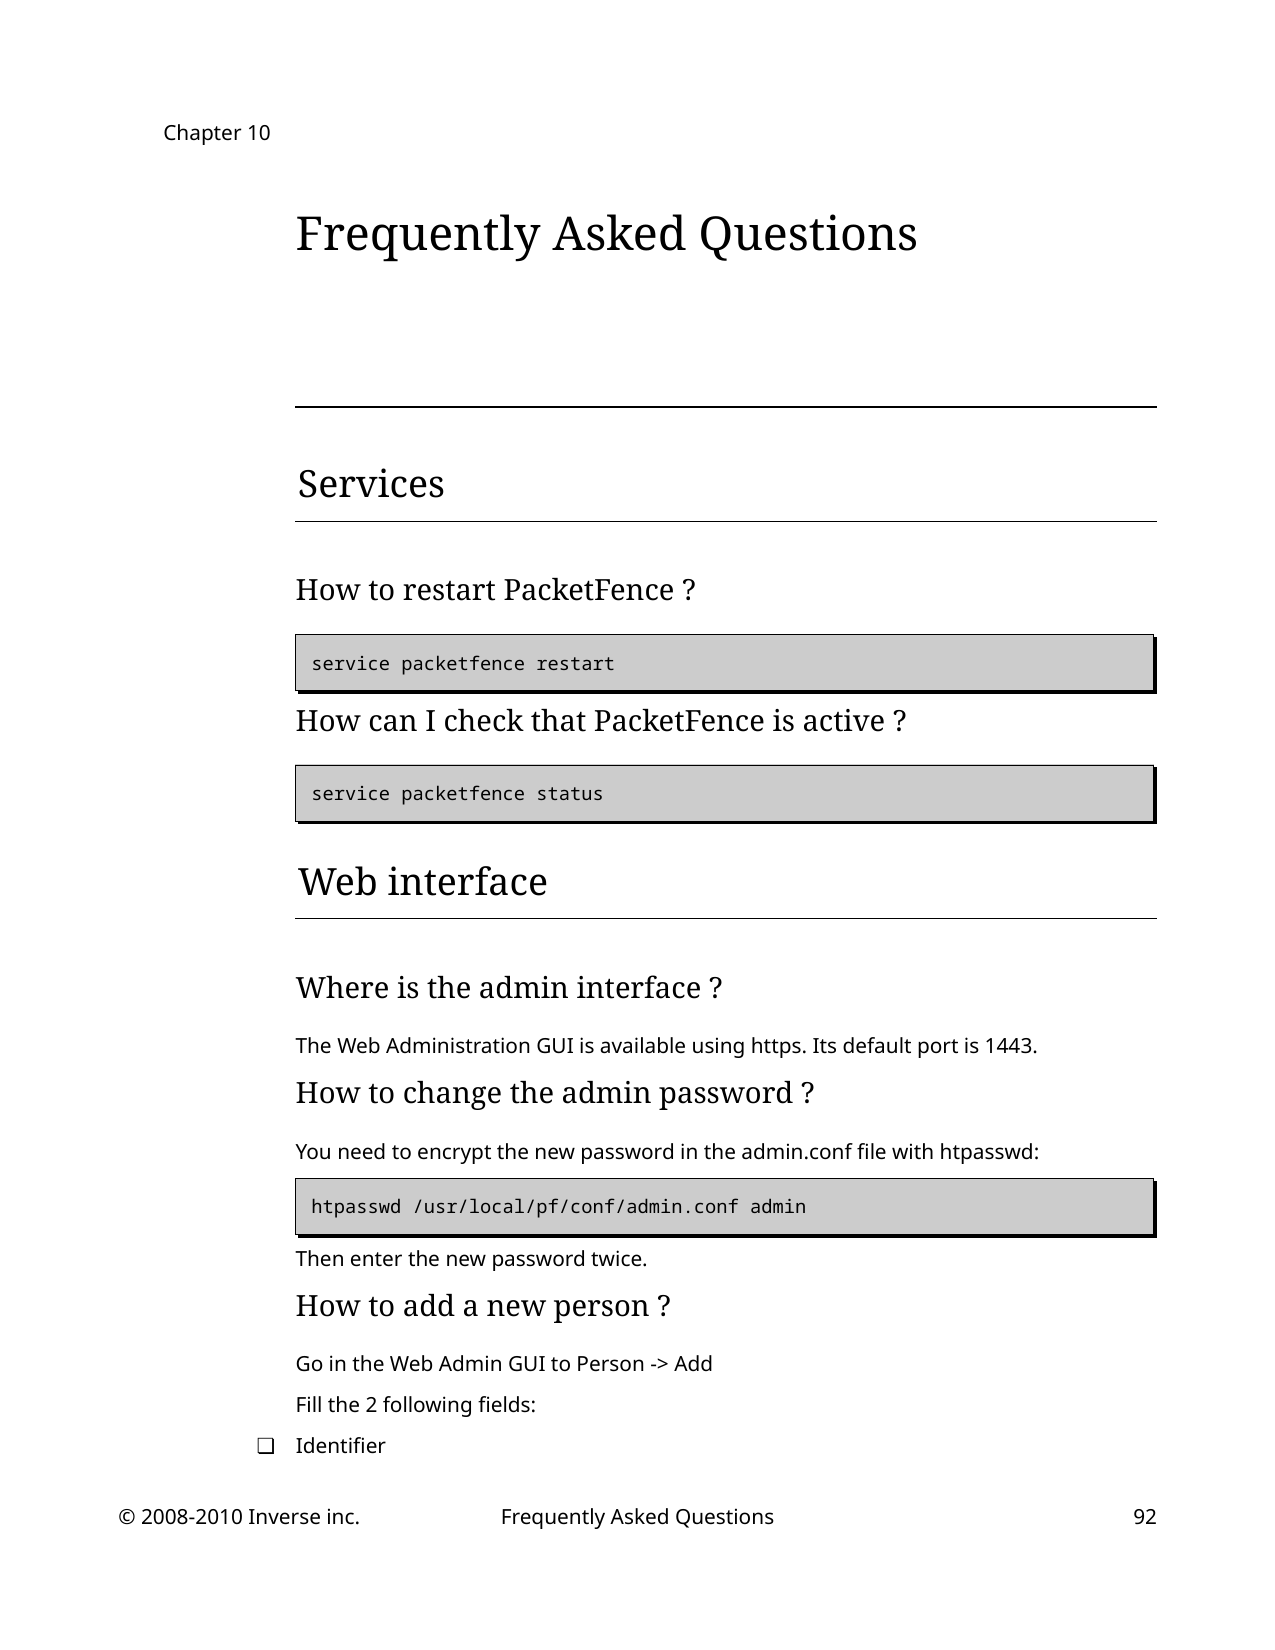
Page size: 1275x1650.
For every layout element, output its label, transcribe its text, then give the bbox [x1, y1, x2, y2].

text The Web Administration GUI is available using https. Its default port is 1443. [295, 1031, 1157, 1060]
text Then enter the new password twice. [295, 1244, 1157, 1272]
subtitle Where is the admin interface ? [295, 967, 1157, 1007]
subtitle How can I check that PacketFence is active ? [295, 700, 1157, 740]
text Fill the 2 following fields: [295, 1390, 1157, 1419]
subtitle Frequently Asked Questions [295, 201, 1157, 406]
list ❏ Identifier [256, 1431, 1157, 1459]
text service packetfence status [296, 766, 1153, 821]
text Go in the Web Admin GUI to Person -> Add [295, 1349, 1157, 1378]
subtitle How to add a new person ? [295, 1285, 1157, 1324]
subtitle How to restart PacketFence ? [295, 569, 1157, 609]
subtitle Web interface [295, 855, 1157, 918]
text htpasswd /usr/local/pf/conf/admin.conf admin [296, 1179, 1153, 1234]
text You need to encrypt the new password in the admin.conf file with htpasswd: [295, 1137, 1157, 1165]
subtitle Services [295, 458, 1157, 521]
text service packetfence restart [296, 635, 1153, 690]
subtitle How to change the admin password ? [295, 1072, 1157, 1112]
